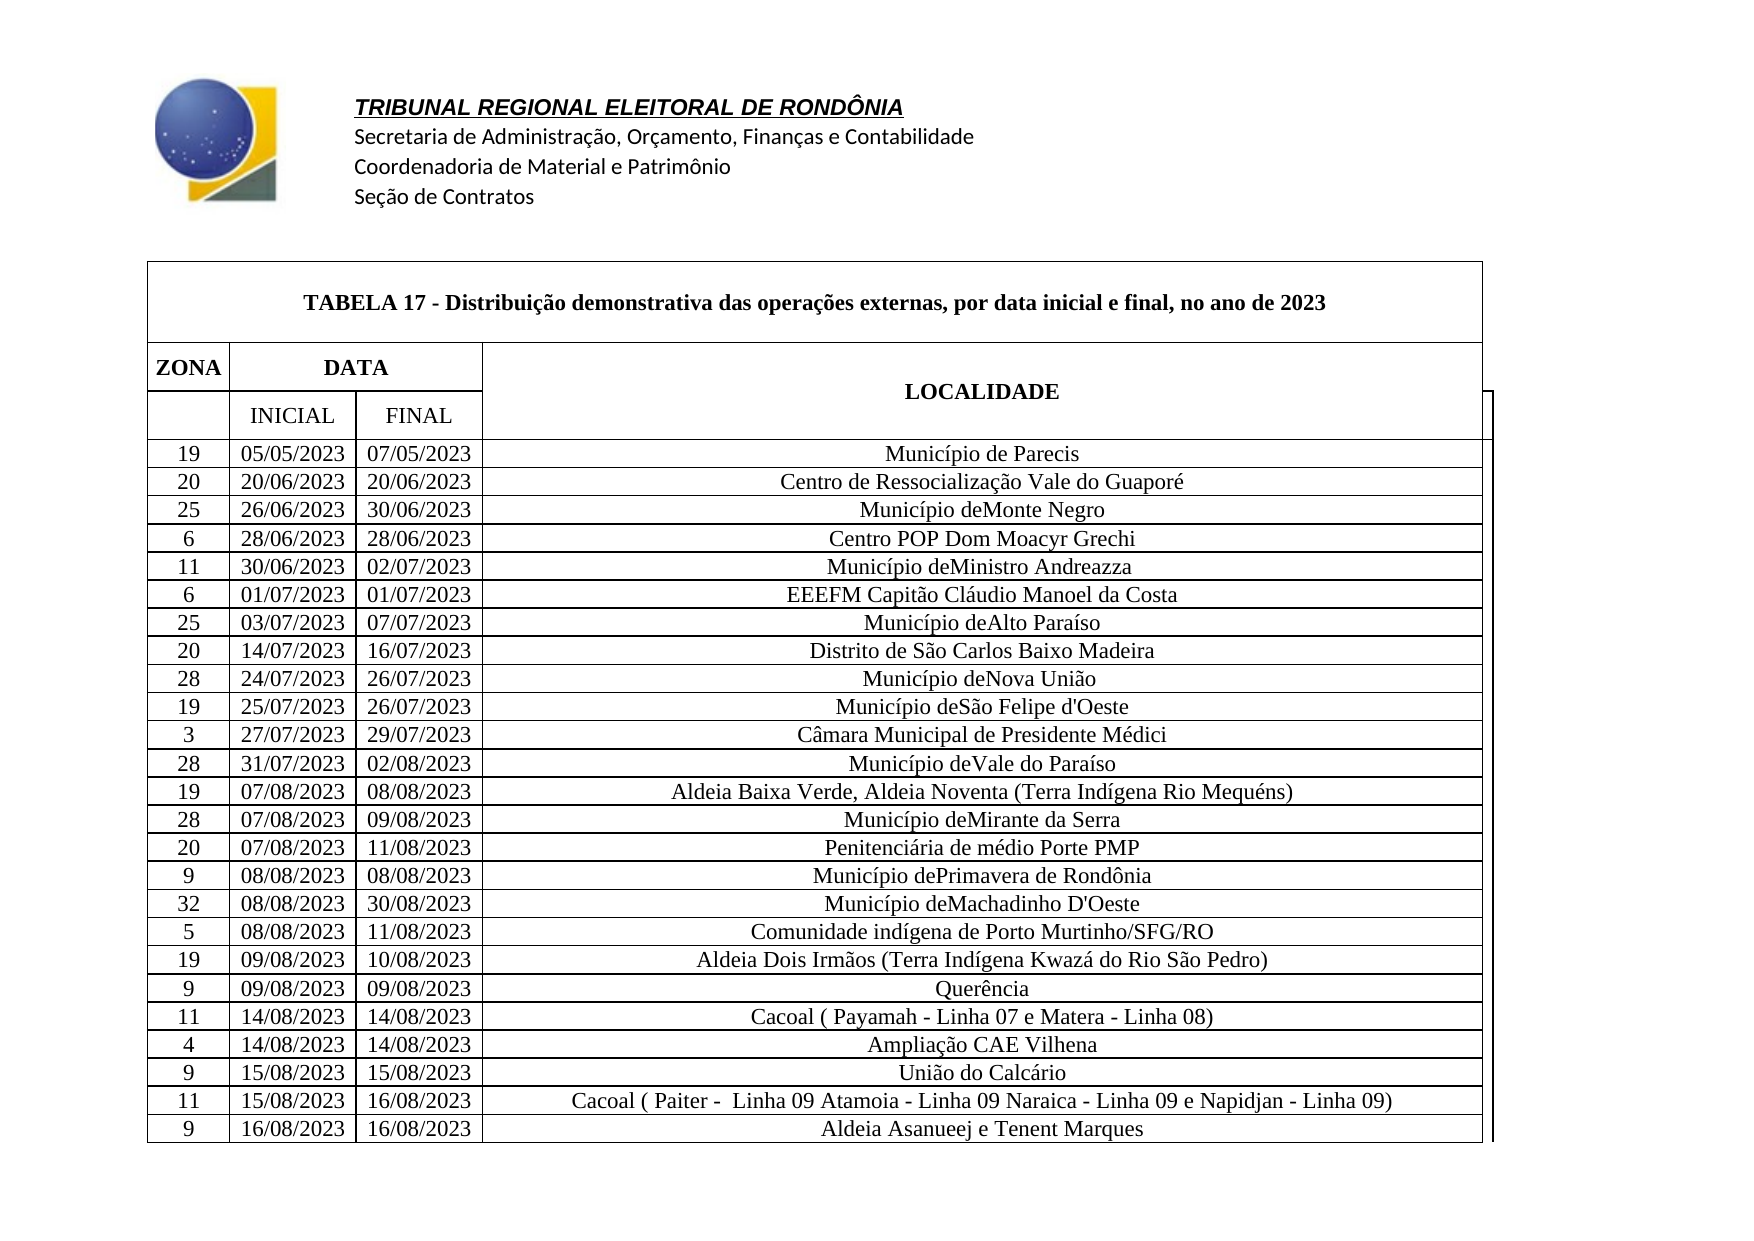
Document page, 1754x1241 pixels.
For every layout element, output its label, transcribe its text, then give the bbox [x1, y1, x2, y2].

table_cell Cacoal ( Payamah - Linha 07 e Matera - Linha 08) [483, 1003, 1482, 1029]
table_cell Município deAlto Paraíso [483, 609, 1482, 635]
table_cell Querência [483, 975, 1482, 1001]
table_cell Centro de Ressocialização Vale do Guaporé [483, 468, 1482, 495]
table_cell 19 [148, 778, 229, 804]
table_cell [1483, 440, 1492, 467]
table_cell [1483, 1057, 1492, 1085]
table_cell 30/06/2023 [357, 496, 482, 523]
table_cell 9 [148, 1115, 229, 1142]
table_cell Ampliação CAE Vilhena [483, 1031, 1482, 1057]
table_cell 30/06/2023 [230, 553, 355, 579]
table_cell [1483, 889, 1492, 917]
table_cell [1483, 664, 1492, 692]
table_cell [1483, 523, 1492, 551]
table_cell INICIAL [230, 392, 355, 438]
table_cell 26/07/2023 [357, 693, 482, 720]
table_cell 08/08/2023 [230, 862, 355, 888]
table_cell Município deSão Felipe d'Oeste [483, 693, 1482, 720]
table_cell [1483, 917, 1492, 945]
table_cell [1483, 392, 1492, 438]
table_cell 31/07/2023 [230, 750, 355, 776]
table_cell 5 [148, 918, 229, 945]
table_cell Comunidade indígena de Porto Murtinho/SFG/RO [483, 918, 1482, 945]
table_cell [1483, 607, 1492, 635]
table_cell 28/06/2023 [357, 525, 482, 551]
table_cell [1483, 551, 1492, 579]
table_cell 09/08/2023 [357, 975, 482, 1001]
table_cell 16/08/2023 [357, 1115, 482, 1142]
table_cell 15/08/2023 [357, 1059, 482, 1085]
table_cell 19 [148, 440, 229, 467]
table_cell 27/07/2023 [230, 721, 355, 748]
table_cell 26/06/2023 [230, 496, 355, 523]
table_cell 08/08/2023 [357, 778, 482, 804]
table_cell 02/08/2023 [357, 750, 482, 776]
table_cell 30/08/2023 [357, 890, 482, 917]
table_cell 6 [148, 581, 229, 607]
table_cell 9 [148, 862, 229, 888]
table_cell 07/08/2023 [230, 834, 355, 860]
table_cell Município deVale do Paraíso [483, 750, 1482, 776]
table_cell 14/08/2023 [357, 1003, 482, 1029]
table_cell [1483, 495, 1492, 523]
table_cell 20 [148, 834, 229, 860]
table_cell Centro POP Dom Moacyr Grechi [483, 525, 1482, 551]
table_cell 05/05/2023 [230, 440, 355, 467]
table_cell ZONA [148, 343, 229, 390]
table_cell [1483, 692, 1492, 720]
table_cell 20/06/2023 [230, 468, 355, 495]
table_cell [1483, 720, 1492, 748]
table_cell DATA [230, 343, 482, 390]
table_cell [1483, 579, 1492, 607]
table_cell 16/07/2023 [357, 637, 482, 663]
table_cell 19 [148, 693, 229, 720]
table_cell 10/08/2023 [357, 946, 482, 973]
table_cell 20 [148, 637, 229, 663]
table_cell 19 [148, 946, 229, 973]
table_cell Aldeia Asanueej e Tenent Marques [483, 1115, 1482, 1142]
table_cell Município dePrimavera de Rondônia [483, 862, 1482, 888]
table_cell 26/07/2023 [357, 665, 482, 692]
table_cell Município deMachadinho D'Oeste [483, 890, 1482, 917]
table_cell 4 [148, 1031, 229, 1057]
table_cell LOCALIDADE [483, 343, 1482, 438]
table_cell 09/08/2023 [230, 946, 355, 973]
table_cell 3 [148, 721, 229, 748]
table_cell 09/08/2023 [357, 806, 482, 832]
table_cell [1483, 467, 1492, 495]
table_cell 9 [148, 975, 229, 1001]
table_cell [1483, 832, 1492, 860]
table_cell 01/07/2023 [230, 581, 355, 607]
table_cell 11 [148, 1087, 229, 1113]
table_cell [1483, 1085, 1492, 1113]
table_cell 08/08/2023 [230, 918, 355, 945]
table_cell [1483, 804, 1492, 832]
table_cell [1483, 945, 1492, 973]
table_header TABELA 17 - Distribuição demonstrativa das operações externas, por data inicial e final, no ano de 2023 [148, 262, 1482, 342]
table_cell 01/07/2023 [357, 581, 482, 607]
table_cell 29/07/2023 [357, 721, 482, 748]
table_cell 9 [148, 1059, 229, 1085]
table_cell 20 [148, 468, 229, 495]
table_cell 11/08/2023 [357, 834, 482, 860]
table_cell Câmara Municipal de Presidente Médici [483, 721, 1482, 748]
table_cell Município deNova União [483, 665, 1482, 692]
table_cell 6 [148, 525, 229, 551]
table_cell Município deMonte Negro [483, 496, 1482, 523]
table_cell 20/06/2023 [357, 468, 482, 495]
table_cell 16/08/2023 [357, 1087, 482, 1113]
table_cell 15/08/2023 [230, 1087, 355, 1113]
table_cell [1483, 342, 1493, 390]
table_cell 28 [148, 665, 229, 692]
table_cell 28/06/2023 [230, 525, 355, 551]
table_cell 11 [148, 553, 229, 579]
table_cell [1483, 776, 1492, 804]
table_cell 07/05/2023 [357, 440, 482, 467]
table_cell [148, 392, 229, 438]
table_cell Município deMirante da Serra [483, 806, 1482, 832]
table_cell Aldeia Dois Irmãos (Terra Indígena Kwazá do Rio São Pedro) [483, 946, 1482, 973]
table_cell [1483, 748, 1492, 776]
table_cell 07/08/2023 [230, 806, 355, 832]
table_cell [1483, 1029, 1492, 1057]
table_cell [1483, 860, 1492, 888]
table_cell [1483, 635, 1492, 663]
table_cell 08/08/2023 [357, 862, 482, 888]
table_cell 11 [148, 1003, 229, 1029]
table_cell 25 [148, 496, 229, 523]
table_cell 07/07/2023 [357, 609, 482, 635]
table_cell [1483, 1001, 1492, 1029]
table_cell 14/08/2023 [357, 1031, 482, 1057]
table_header [1483, 261, 1493, 342]
table_cell Município deMinistro Andreazza [483, 553, 1482, 579]
table_cell 08/08/2023 [230, 890, 355, 917]
table_cell 16/08/2023 [230, 1115, 355, 1142]
table_cell 24/07/2023 [230, 665, 355, 692]
table_cell Cacoal ( Paiter - Linha 09 Atamoia - Linha 09 Naraica - Linha 09 e Napidjan - Linha 09) [483, 1087, 1482, 1113]
table_cell 14/08/2023 [230, 1003, 355, 1029]
table_cell 14/07/2023 [230, 637, 355, 663]
table_cell 25 [148, 609, 229, 635]
table_cell 28 [148, 750, 229, 776]
table_cell 11/08/2023 [357, 918, 482, 945]
table_cell 07/08/2023 [230, 778, 355, 804]
table_cell Distrito de São Carlos Baixo Madeira [483, 637, 1482, 663]
table_cell 02/07/2023 [357, 553, 482, 579]
table_cell 25/07/2023 [230, 693, 355, 720]
table_cell 28 [148, 806, 229, 832]
table_cell 03/07/2023 [230, 609, 355, 635]
table_cell União do Calcário [483, 1059, 1482, 1085]
table_cell [1483, 973, 1492, 1001]
table_cell Município de Parecis [483, 440, 1482, 467]
table_cell 09/08/2023 [230, 975, 355, 1001]
table_cell FINAL [357, 392, 482, 438]
table_cell 32 [148, 890, 229, 917]
table_cell Penitenciária de médio Porte PMP [483, 834, 1482, 860]
table_cell [1483, 1114, 1492, 1142]
table_cell EEEFM Capitão Cláudio Manoel da Costa [483, 581, 1482, 607]
table_cell 15/08/2023 [230, 1059, 355, 1085]
table_cell 14/08/2023 [230, 1031, 355, 1057]
table_cell Aldeia Baixa Verde, Aldeia Noventa (Terra Indígena Rio Mequéns) [483, 778, 1482, 804]
